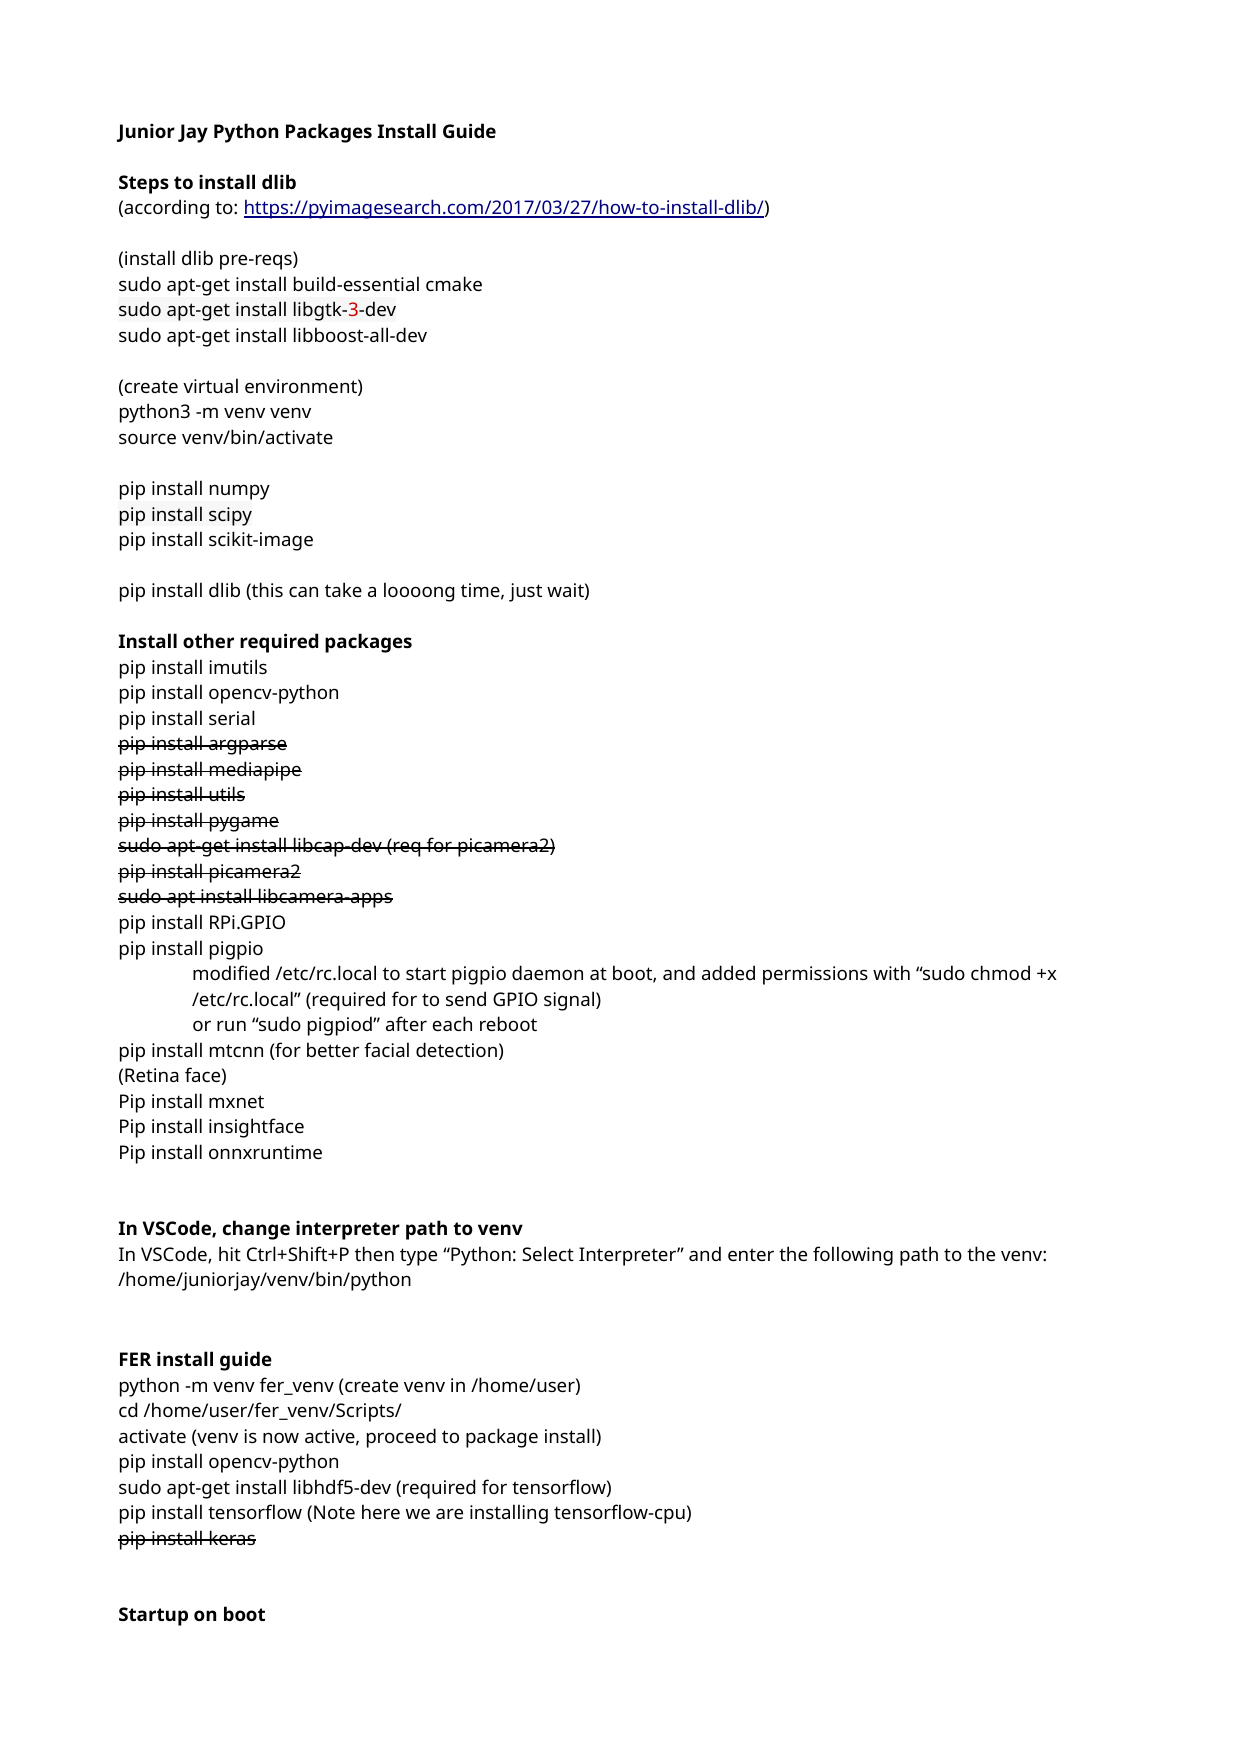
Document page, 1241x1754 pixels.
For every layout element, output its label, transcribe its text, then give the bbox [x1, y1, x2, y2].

text Pip install insightface [118, 1113, 1122, 1139]
text pip install imutils [118, 654, 1122, 679]
text or run “sudo pigpiod” after each reboot [118, 1011, 1122, 1037]
text sudo apt-get install libcap-dev (req for picamera2) [118, 833, 1122, 858]
text pip install mediapipe [118, 756, 1122, 782]
text pip install opencv-python [118, 679, 1122, 705]
text pip install tensorflow (Note here we are installing tensorflow-cpu) [118, 1499, 1122, 1525]
text modified /etc/rc.local to start pigpio daemon at boot, and added permissions with “sudo chmod +x /etc/rc.local” (required for to send GPIO signal) [192, 960, 1122, 1011]
text pip install numpy [118, 475, 1122, 501]
text In VSCode, change interpreter path to venv [118, 1216, 1122, 1241]
text python -m venv fer_venv (create venv in /home/user) [118, 1372, 1122, 1397]
text pip install keras [118, 1525, 1122, 1551]
text FER install guide [118, 1346, 1122, 1372]
text sudo apt-get install libhdf5-dev (required for tensorflow) [118, 1474, 1122, 1499]
text sudo apt install libcamera-apps [118, 884, 1122, 909]
text pip install picamera2 [118, 858, 1122, 884]
text Install other required packages [118, 628, 1122, 654]
text pip install serial [118, 705, 1122, 731]
text pip install utils [118, 782, 1122, 807]
text activate (venv is now active, proceed to package install) [118, 1423, 1122, 1448]
text pip install pigpio [118, 935, 1122, 960]
text (Retina face) [118, 1062, 1122, 1088]
text pip install mtcnn (for better facial detection) [118, 1037, 1122, 1062]
text python3 -m venv venv [118, 399, 1122, 424]
text pip install scipy [118, 501, 1122, 526]
text In VSCode, hit Ctrl+Shift+P then type “Python: Select Interpreter” and enter the following path to the venv: /home/juniorjay/venv/bin/python [118, 1241, 1122, 1292]
text pip install opencv-python [118, 1448, 1122, 1474]
text pip install scikit-image [118, 526, 1122, 552]
text Pip install mxnet [118, 1088, 1122, 1113]
text (create virtual environment) [118, 373, 1122, 399]
text pip install argparse [118, 731, 1122, 756]
text source venv/bin/activate [118, 424, 1122, 450]
text sudo apt-get install libboost-all-dev [118, 322, 1122, 348]
text pip install RPi.GPIO [118, 909, 1122, 935]
text cd /home/user/fer_venv/Scripts/ [118, 1397, 1122, 1423]
text sudo apt-get install build-essential cmake [118, 271, 1122, 297]
text (according to: https://pyimagesearch.com/2017/03/27/how-to-install-dlib/) [118, 195, 1122, 220]
text sudo apt-get install libgtk-3-dev [118, 297, 1122, 322]
text pip install dlib (this can take a loooong time, just wait) [118, 577, 1122, 603]
text Steps to install dlib [118, 169, 1122, 195]
text Startup on boot [118, 1602, 1122, 1627]
text (install dlib pre-reqs) [118, 246, 1122, 271]
text Pip install onnxruntime [118, 1139, 1122, 1164]
text Junior Jay Python Packages Install Guide [118, 118, 1122, 144]
text pip install pygame [118, 807, 1122, 833]
